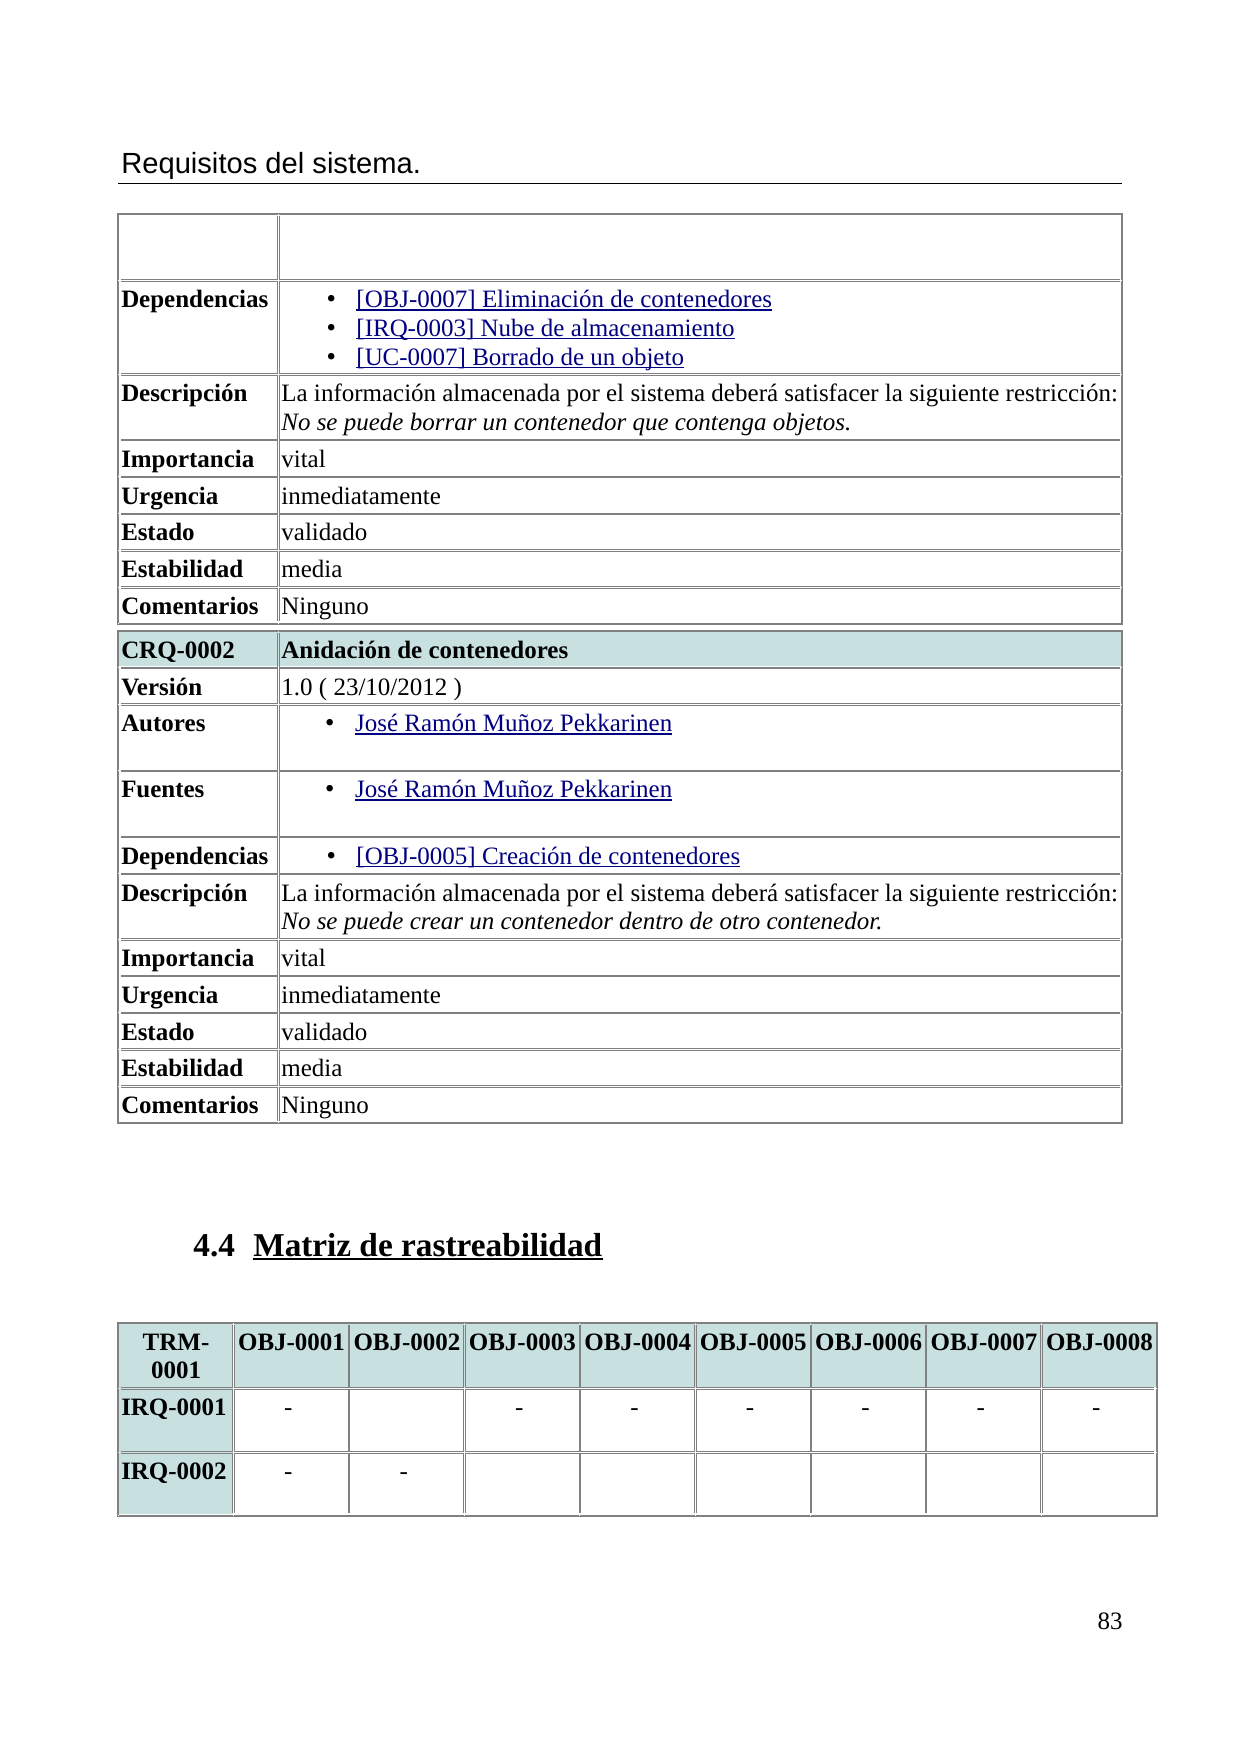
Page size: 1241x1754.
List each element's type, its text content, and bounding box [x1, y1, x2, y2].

table_header Anidación de contenedores [278, 632, 1121, 666]
table_header OBJ-0004 [580, 1324, 695, 1387]
subtitle Matriz de rastreabilidad [193, 1225, 1122, 1263]
table_cell - [697, 1390, 810, 1451]
table_cell inmediatamente [280, 975, 1121, 1012]
table_cell José Ramón Muñoz Pekkarinen [280, 770, 1122, 836]
table_cell Comentarios [119, 586, 278, 623]
table_cell Ninguno [278, 586, 1121, 623]
table_cell - [927, 1390, 1040, 1451]
table_cell Descripción [119, 873, 277, 938]
table_header OBJ-0008 [1041, 1324, 1156, 1387]
table_header OBJ-0006 [811, 1324, 926, 1387]
table_cell Estabilidad [119, 549, 277, 586]
table_cell [580, 1454, 695, 1514]
table_cell Urgencia [119, 975, 277, 1012]
table_cell [278, 215, 1121, 279]
table_header OBJ-0002 [349, 1324, 464, 1387]
table_cell - [466, 1390, 579, 1451]
table_cell media [280, 1048, 1121, 1085]
table_cell validado [280, 1012, 1122, 1048]
table_cell [926, 1454, 1041, 1514]
table_cell Dependencias [119, 836, 277, 872]
table_cell Ninguno [278, 1085, 1121, 1122]
table_cell vital [280, 439, 1121, 476]
table_cell Autores [119, 703, 277, 769]
table_cell Fuentes [118, 770, 277, 836]
table_cell IRQ-0001 [119, 1387, 232, 1451]
table_header TRM-0001 [119, 1324, 233, 1387]
table_cell Descripción [119, 373, 277, 439]
table_cell inmediatamente [280, 476, 1122, 512]
table_cell 1.0 ( 23/10/2012 ) [280, 666, 1121, 703]
table_cell - [1043, 1387, 1156, 1451]
table_cell Estado [118, 1012, 277, 1048]
table_cell [811, 1454, 926, 1514]
table_cell [1041, 1451, 1156, 1514]
table_cell [OBJ-0005] Creación de contenedores [280, 836, 1121, 872]
table_header OBJ-0007 [926, 1324, 1041, 1387]
table_cell Importancia [119, 439, 277, 476]
table_cell José Ramón Muñoz Pekkarinen [280, 703, 1121, 769]
table_cell - [581, 1390, 694, 1451]
table_cell validado [280, 513, 1121, 549]
table_cell [OBJ-0007] Eliminación de contenedores [IRQ-0003] Nube de almacenamiento [UC-0007] Borrado de un objeto [280, 279, 1121, 373]
table_cell Importancia [119, 938, 277, 975]
table_cell Estado [119, 513, 277, 549]
table_cell IRQ-0002 [119, 1451, 233, 1514]
table_cell [695, 1454, 811, 1514]
table_cell - [349, 1454, 464, 1514]
table_cell La información almacenada por el sistema deberá satisfacer la siguiente restricción: No se puede borrar un contenedor que contenga objetos. [280, 373, 1121, 439]
table_header OBJ-0003 [464, 1323, 580, 1387]
table_cell - [812, 1390, 925, 1451]
table_cell - [235, 1390, 348, 1451]
table_cell Versión [119, 666, 277, 703]
table_cell Urgencia [118, 476, 277, 512]
table_cell [350, 1390, 463, 1451]
table_cell - [234, 1454, 349, 1514]
table_cell [119, 215, 278, 279]
table_cell media [280, 549, 1121, 586]
table_cell Estabilidad [119, 1048, 277, 1085]
table_header CRQ-0002 [119, 632, 278, 666]
table_cell Comentarios [119, 1085, 278, 1122]
table_header OBJ-0005 [695, 1323, 811, 1387]
table_cell [464, 1454, 580, 1514]
table_cell La información almacenada por el sistema deberá satisfacer la siguiente restricción: No se puede crear un contenedor dentro de otro contenedor. [280, 873, 1121, 938]
table_header OBJ-0001 [234, 1324, 349, 1387]
table_cell Dependencias [119, 279, 277, 373]
table_cell vital [280, 938, 1121, 975]
